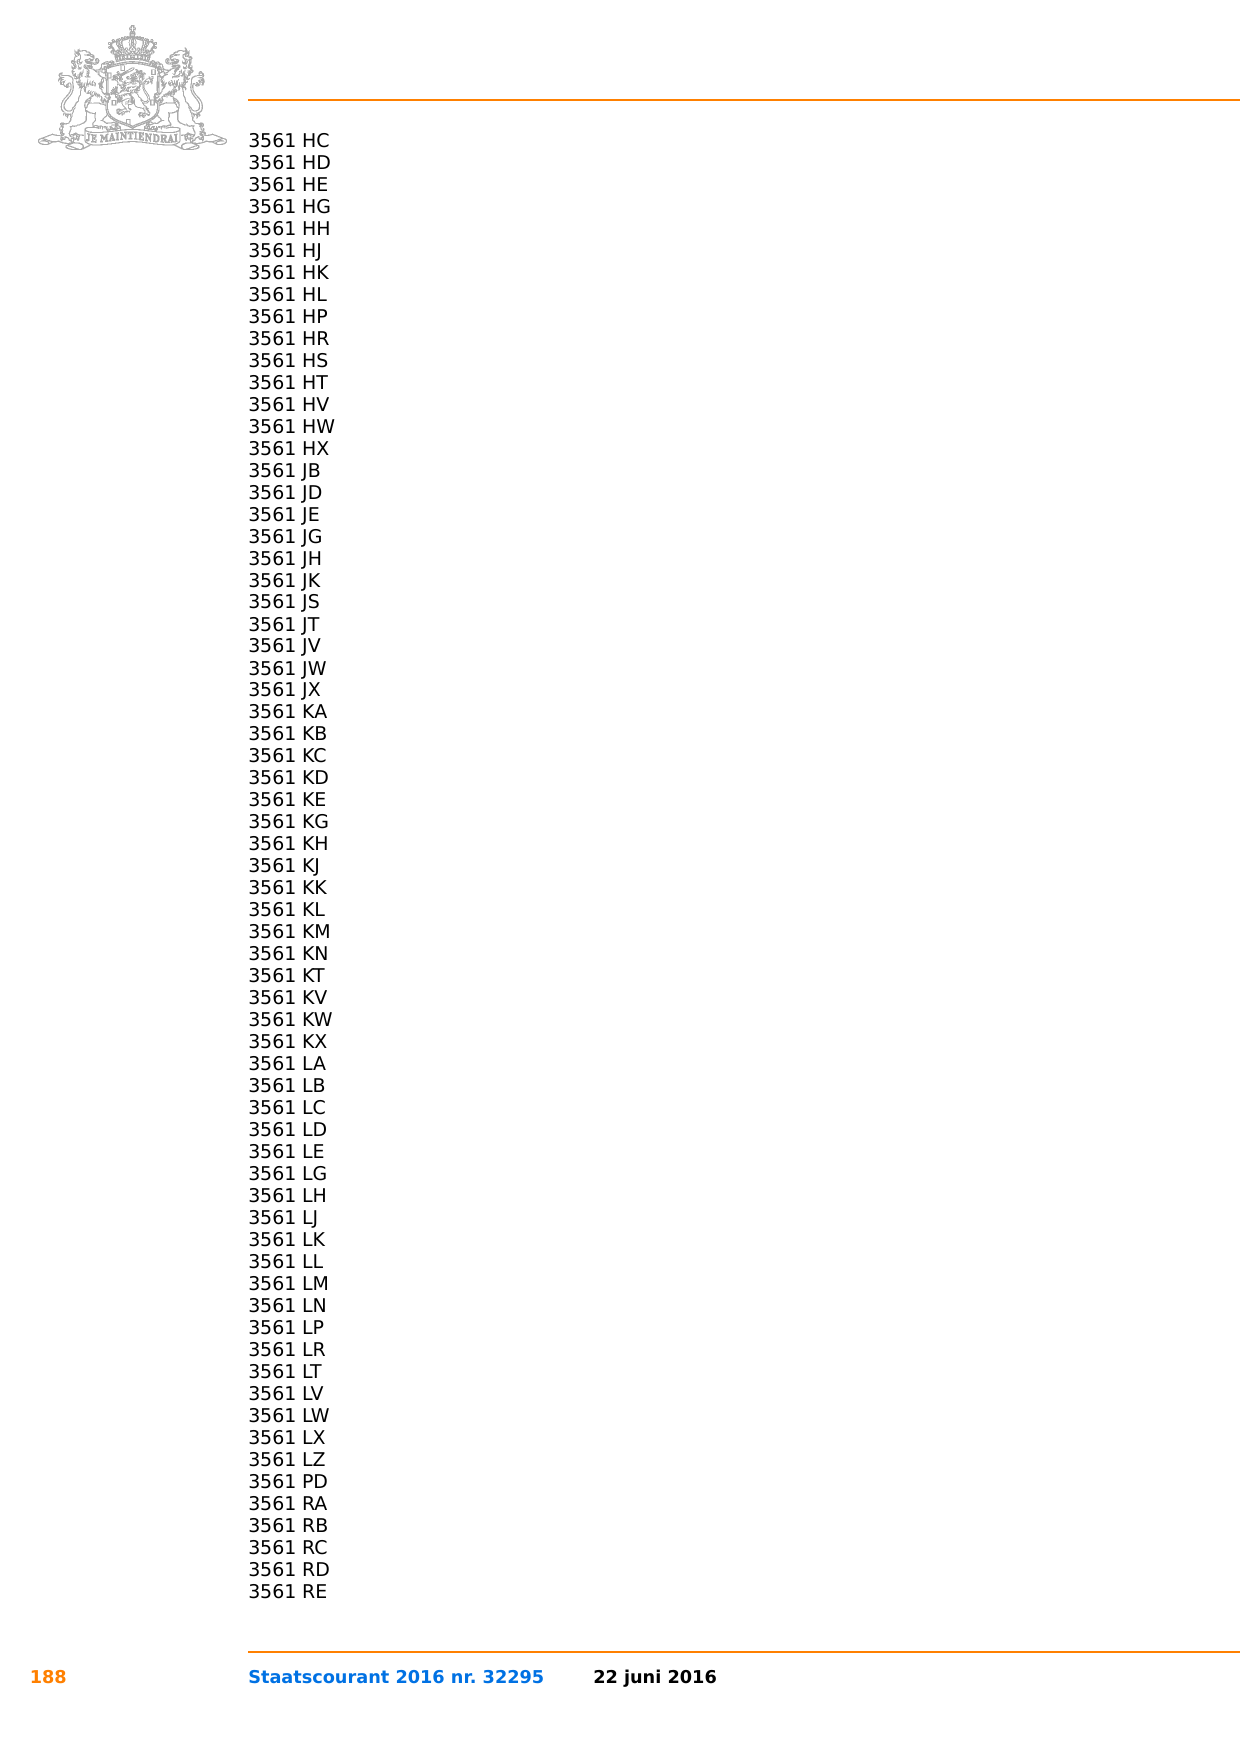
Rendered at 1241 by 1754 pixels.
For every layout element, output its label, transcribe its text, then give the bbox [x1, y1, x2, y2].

text 3561 PD [248, 1471, 1163, 1493]
text 3561 HJ [248, 240, 1163, 262]
text 3561 HS [248, 350, 1163, 372]
text 3561 JB [248, 459, 1163, 482]
text 3561 KG [248, 811, 1163, 833]
text 3561 LK [248, 1229, 1163, 1251]
text 3561 JG [248, 526, 1163, 547]
text 3561 KN [248, 943, 1163, 965]
text 3561 JK [248, 569, 1163, 591]
text 3561 HD [248, 152, 1163, 174]
text 3561 KD [248, 767, 1163, 789]
text 3561 HR [248, 328, 1163, 350]
text 3561 HG [248, 196, 1163, 218]
text 3561 RE [248, 1581, 1163, 1602]
text 3561 JW [248, 657, 1163, 679]
text 3561 KK [248, 877, 1163, 899]
text 3561 LL [248, 1251, 1163, 1273]
text 3561 KC [248, 745, 1163, 767]
text 3561 HV [248, 394, 1163, 416]
text 3561 LV [248, 1383, 1163, 1405]
text 3561 LR [248, 1339, 1163, 1361]
text 3561 LZ [248, 1449, 1163, 1471]
text 3561 LX [248, 1427, 1163, 1449]
text 3561 HX [248, 438, 1163, 459]
text 3561 KB [248, 723, 1163, 745]
text 3561 LW [248, 1405, 1163, 1427]
text 3561 KV [248, 987, 1163, 1009]
text 3561 JS [248, 591, 1163, 613]
text 3561 LT [248, 1361, 1163, 1383]
text 3561 HH [248, 218, 1163, 240]
text 3561 KE [248, 789, 1163, 811]
text 3561 RC [248, 1537, 1163, 1558]
text 3561 LM [248, 1273, 1163, 1295]
text 3561 HC [248, 130, 1163, 152]
text 3561 LD [248, 1119, 1163, 1141]
text 3561 LN [248, 1295, 1163, 1317]
text 3561 JD [248, 482, 1163, 503]
text 3561 JX [248, 679, 1163, 701]
text 3561 LG [248, 1163, 1163, 1185]
text 3561 KW [248, 1009, 1163, 1031]
text 3561 RA [248, 1493, 1163, 1514]
text 3561 LA [248, 1053, 1163, 1075]
text 3561 LC [248, 1097, 1163, 1119]
text 3561 LE [248, 1141, 1163, 1163]
text 3561 KA [248, 701, 1163, 723]
text 3561 LP [248, 1317, 1163, 1339]
text 3561 HP [248, 306, 1163, 328]
text 3561 KH [248, 833, 1163, 855]
text 3561 LH [248, 1185, 1163, 1207]
text 3561 HL [248, 284, 1163, 306]
text 3561 HK [248, 262, 1163, 284]
text 3561 KX [248, 1031, 1163, 1053]
text 3561 KJ [248, 855, 1163, 877]
text 3561 KT [248, 965, 1163, 987]
text 3561 JV [248, 635, 1163, 657]
text 3561 HT [248, 372, 1163, 394]
text 3561 JH [248, 547, 1163, 569]
text 3561 KM [248, 921, 1163, 943]
text 3561 JT [248, 613, 1163, 635]
text 3561 RD [248, 1558, 1163, 1581]
text 3561 JE [248, 503, 1163, 526]
text 3561 KL [248, 899, 1163, 921]
text 3561 HW [248, 416, 1163, 438]
picture [38, 25, 227, 150]
text 3561 RB [248, 1514, 1163, 1537]
text 3561 HE [248, 174, 1163, 196]
text 3561 LB [248, 1075, 1163, 1097]
text 3561 LJ [248, 1207, 1163, 1229]
